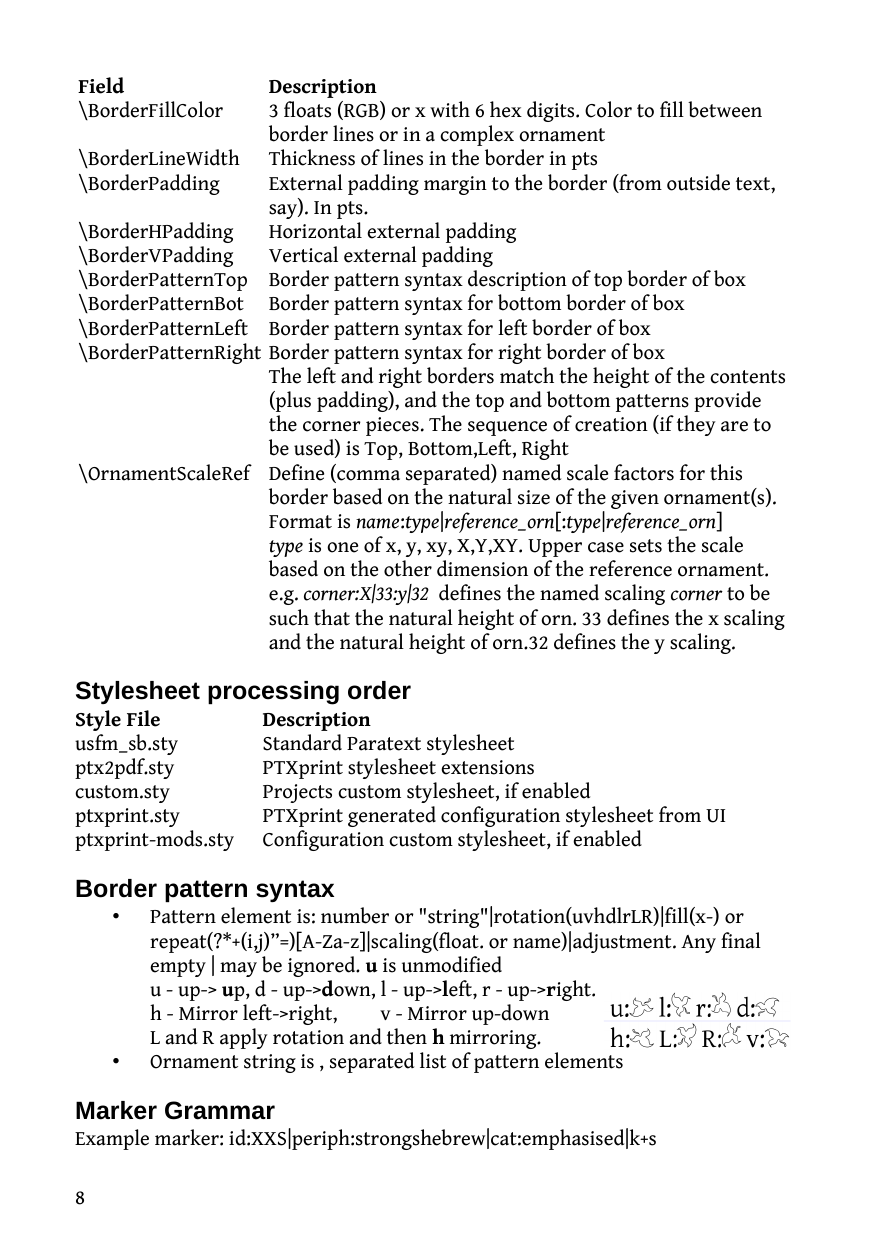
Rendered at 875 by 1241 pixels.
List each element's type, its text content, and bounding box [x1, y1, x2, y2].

table_cell \BorderPatternRight [75, 341, 266, 462]
table_cell Configuration custom stylesheet, if enabled [263, 829, 799, 853]
table_header Style File [75, 708, 262, 732]
table_cell Border pattern syntax description of top border of box [266, 268, 796, 292]
picture [603, 992, 791, 1050]
table_cell \BorderHPadding [75, 220, 266, 244]
table_cell PTXprint generated configuration stylesheet from UI [263, 805, 799, 829]
table_cell \BorderPatternTop [75, 268, 266, 292]
table_cell \BorderFillColor [75, 99, 266, 147]
table_cell \BorderLineWidth [75, 148, 266, 172]
table_cell \BorderVPadding [75, 244, 266, 268]
table_cell ptxprint-mods.sty [75, 829, 262, 853]
table_cell \BorderPatternLeft [75, 317, 266, 341]
table_cell Border pattern syntax for bottom border of box [266, 293, 796, 317]
list Ornament string is , separated list of pattern elements [112, 1051, 799, 1075]
table_header Field [75, 75, 266, 99]
table_cell ptx2pdf.sty [75, 756, 262, 780]
table_cell Vertical external padding [266, 244, 796, 268]
table_cell PTXprint stylesheet extensions [263, 756, 799, 780]
table_cell \BorderPadding [75, 172, 266, 220]
table_header Description [263, 708, 799, 732]
table_cell 3 floats (RGB) or x with 6 hex digits. Color to fill between border lines or in a complex ornament [266, 99, 796, 147]
table_header Description [266, 75, 796, 99]
table_cell Border pattern syntax for left border of box [266, 317, 796, 341]
table_cell \OrnamentScaleRef [75, 462, 266, 655]
table_cell ptxprint.sty [75, 805, 262, 829]
subtitle Stylesheet processing order [75, 676, 799, 704]
table_cell \BorderPatternBot [75, 293, 266, 317]
table_cell Standard Paratext stylesheet [263, 732, 799, 756]
list Pattern element is: number or "string"|rotation(uvhdlrLR)|fill(x-) or repeat(?*+(i,j)”=)[A-Za-z]|scaling(float. or name)|adjustment. Any final empty | may be ignored. u is unmodified u - up-> up, d - up->down, l - up->left, r - up->right. h - Mirror left->right, v - Mirror up-down L and R apply rotation and then h mirroring. [112, 906, 799, 1051]
table_cell Define (comma separated) named scale factors for this border based on the natural size of the given ornament(s). Format is name:type|reference_orn[:type|reference_orn] type is one of x, y, xy, X,Y,XY. Upper case sets the scale based on the other dimension of the reference ornament. e.g. corner:X|33:y|32 defines the named scaling corner to be such that the natural height of orn. 33 defines the x scaling and the natural height of orn.32 defines the y scaling. [266, 462, 796, 655]
table_cell usfm_sb.sty [75, 732, 262, 756]
subtitle Marker Grammar [75, 1096, 799, 1124]
table_cell custom.sty [75, 780, 262, 804]
table_cell Thickness of lines in the border in pts [266, 148, 796, 172]
table_cell Horizontal external padding [266, 220, 796, 244]
table_cell External padding margin to the border (from outside text, say). In pts. [266, 172, 796, 220]
table_cell Projects custom stylesheet, if enabled [263, 780, 799, 804]
table_cell Border pattern syntax for right border of box The left and right borders match the height of the contents (plus padding), and the top and bottom patterns provide the corner pieces. The sequence of creation (if they are to be used) is Top, Bottom,Left, Right [266, 341, 796, 462]
text Example marker: id:XXS|periph:strongshebrew|cat:emphasised|k+s [75, 1128, 799, 1152]
subtitle Border pattern syntax [75, 874, 799, 902]
